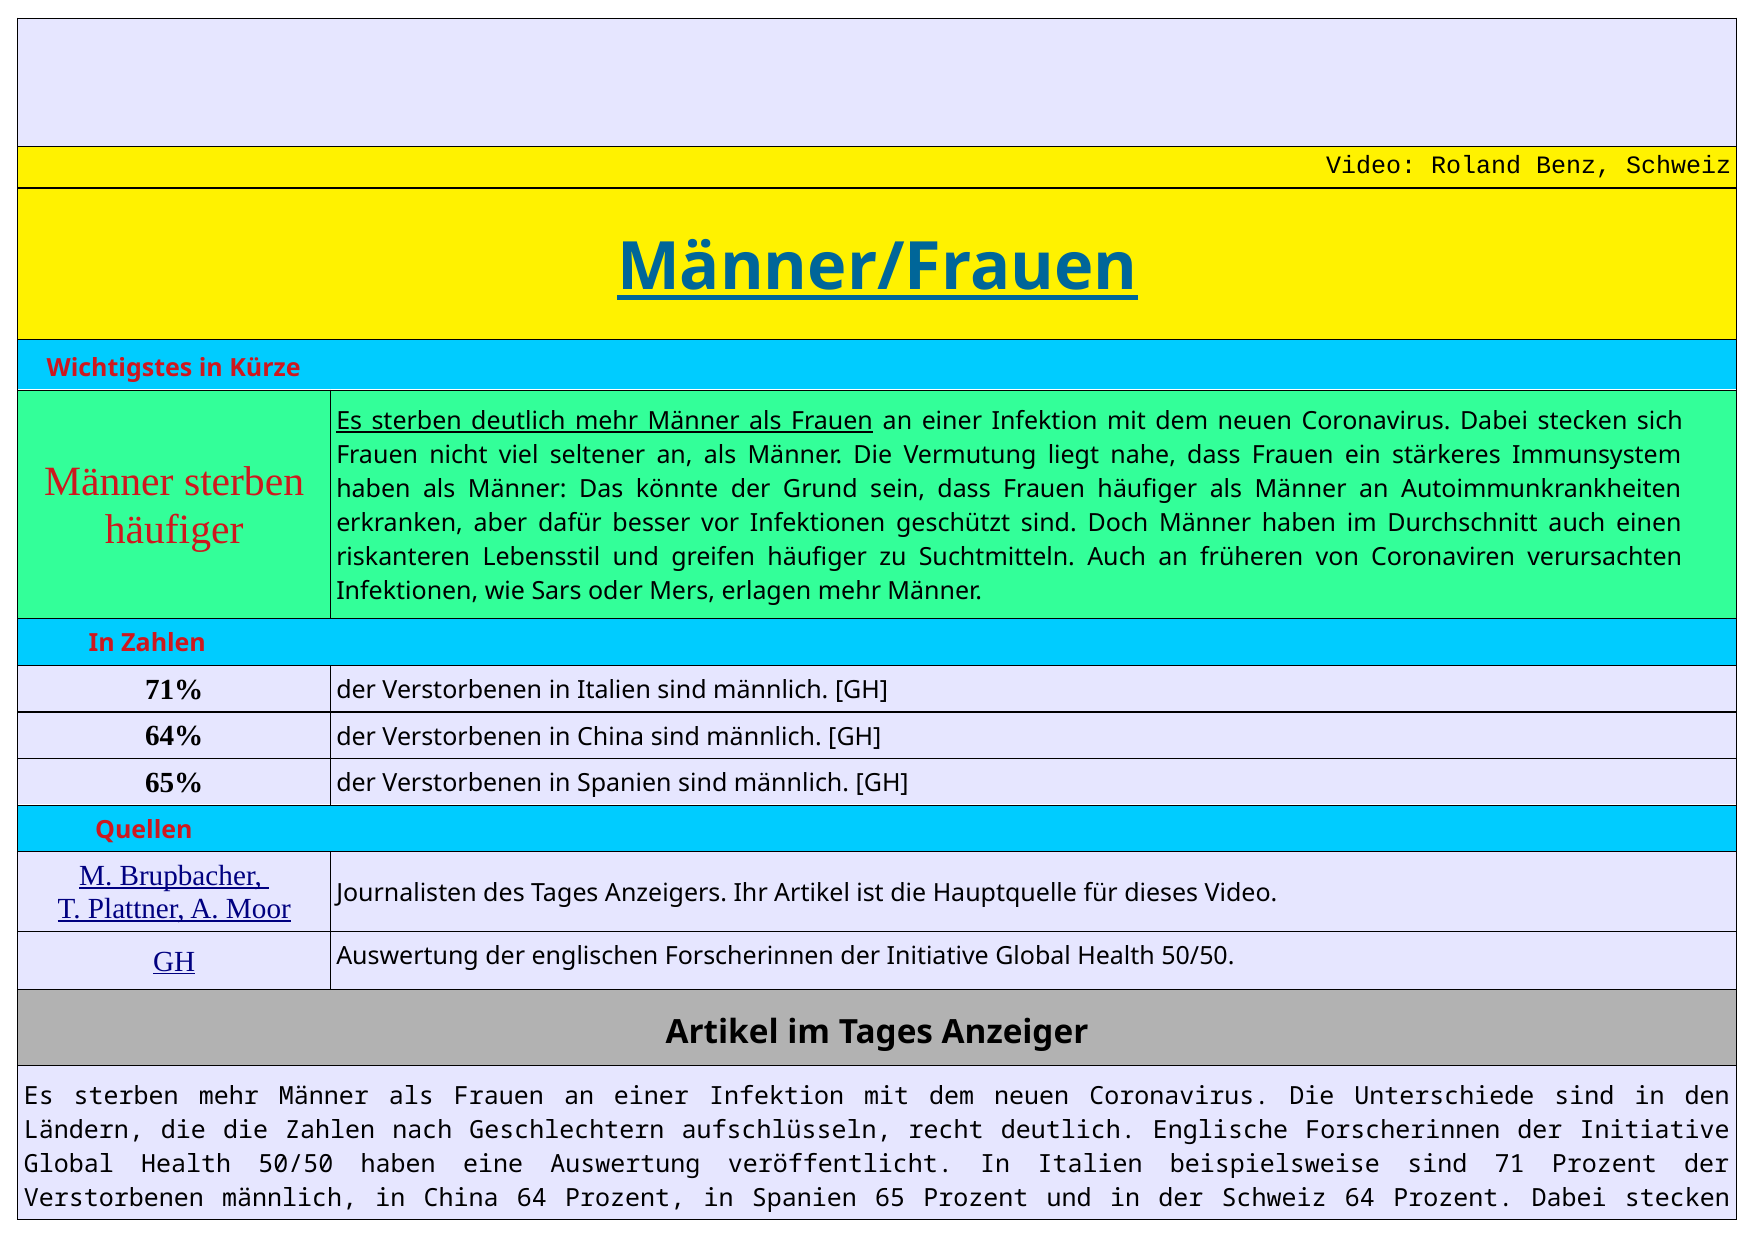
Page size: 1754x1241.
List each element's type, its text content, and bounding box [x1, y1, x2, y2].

table_cell M. Brupbacher, T. Plattner, A. Moor [18, 852, 330, 931]
table_cell GH [18, 932, 330, 989]
table_cell 71% [18, 666, 330, 711]
table_cell Quellen [18, 806, 1736, 851]
table_cell [18, 19, 1736, 146]
table_cell der Verstorbenen in China sind männlich. [GH] [331, 713, 1736, 758]
table_cell der Verstorbenen in Italien sind männlich. [GH] [331, 666, 1736, 711]
table_cell 65% [18, 759, 330, 804]
table_cell Auswertung der englischen Forscherinnen der Initiative Global Health 50/50. [331, 932, 1736, 989]
table_cell Männer sterben häufiger [18, 391, 330, 618]
table_header Männer/Frauen [18, 189, 1736, 339]
table_cell Wichtigstes in Kürze [18, 340, 1736, 389]
table_cell Es sterben deutlich mehr Männer als Frauen an einer Infektion mit dem neuen Coronavirus. Dabei stecken sich Frauen nicht viel seltener an, als Männer. Die Vermutung liegt nahe, dass Frauen ein stärkeres Immunsystem haben als Männer: Das könnte der Grund sein, dass Frauen häufiger als Männer an Autoimmunkrankheiten erkranken, aber dafür besser vor Infektionen geschützt sind. Doch Männer haben im Durchschnitt auch einen riskanteren Lebensstil und greifen häufiger zu Suchtmitteln. Auch an früheren von Coronaviren verursachten Infektionen, wie Sars oder Mers, erlagen mehr Männer. [331, 391, 1736, 618]
table_cell Journalisten des Tages Anzeigers. Ihr Artikel ist die Hauptquelle für dieses Video. [331, 852, 1736, 931]
table_cell In Zahlen [18, 619, 1736, 665]
table_cell 64% [18, 713, 330, 758]
table_cell Video: Roland Benz, Schweiz [18, 147, 1736, 187]
table_cell Es sterben mehr Männer als Frauen an einer Infektion mit dem neuen Coronavirus. Die Unterschiede sind in den Ländern, die die Zahlen nach Geschlechtern aufschlüsseln, recht deutlich. Englische Forscherinnen der Initiative Global Health 50/50 haben eine Auswertung veröffentlicht. In Italien beispielsweise sind 71 Prozent der Verstorbenen männlich, in China 64 Prozent, in Spanien 65 Prozent und in der Schweiz 64 Prozent. Dabei stecken [18, 1066, 1736, 1219]
table_cell der Verstorbenen in Spanien sind männlich. [GH] [331, 759, 1736, 804]
table_cell Artikel im Tages Anzeiger [18, 990, 1736, 1065]
